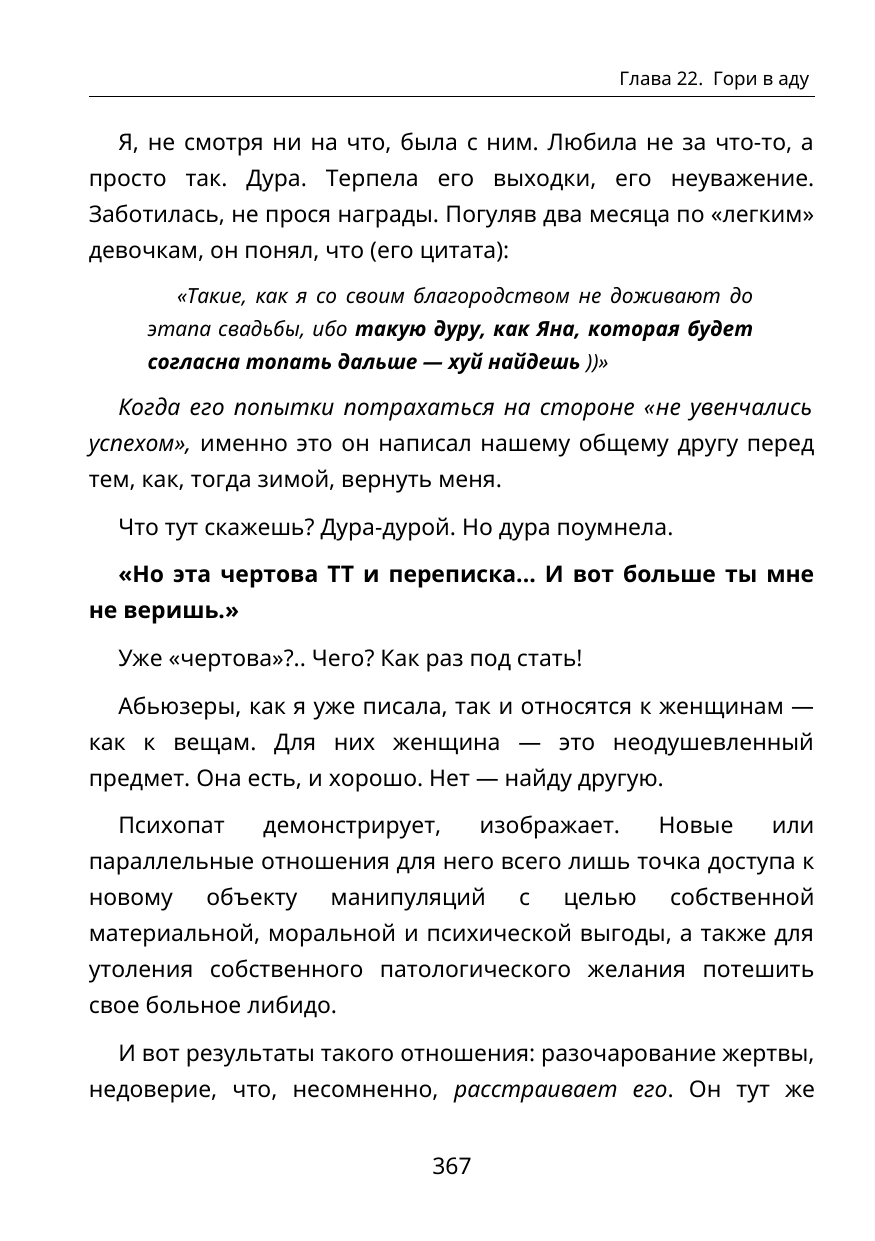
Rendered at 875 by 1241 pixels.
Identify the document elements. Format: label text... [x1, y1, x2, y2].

text Когда его попытки потрахаться на стороне «не увенчались успехом», именно это он написал нашему общему другу перед тем, как, тогда зимой, вернуть меня. [88, 391, 815, 494]
text Я, не смотря ни на что, была с ним. Любила не за что-то, а просто так. Дура. Терпела его выходки, его неуважение. Заботилась, не прося награды. Погуляв два месяца по «легким» девочкам, он понял, что (его цитата): [88, 126, 815, 265]
text Что тут скажешь? Дура-дурой. Но дура поумнела. [88, 511, 815, 542]
text «Такие, как я со своим благородством не доживают до этапа свадьбы, ибо такую дуру, как Яна, которая будет согласна топать дальше — хуй найдешь ))» [147, 282, 756, 375]
text «Но эта чертова ТТ и переписка... И вот больше ты мне не веришь.» [88, 558, 815, 626]
text Психопат демонстрирует, изображает. Новые или параллельные отношения для него всего лишь точка доступа к новому объекту манипуляций с целью собственной материальной, моральной и психической выгоды, а также для утоления собственного патологического желания потешить свое больное либидо. [88, 809, 815, 1020]
text И вот результаты такого отношения: разочарование жертвы, недоверие, что, несомненно, расстраивает его. Он тут же [88, 1037, 815, 1104]
text Абьюзеры, как я уже писала, так и относятся к женщинам — как к вещам. Для них женщина — это неодушевленный предмет. Она есть, и хорошо. Нет — найду другую. [88, 690, 815, 793]
text Уже «чертова»?.. Чего? Как раз под стать! [88, 642, 815, 673]
